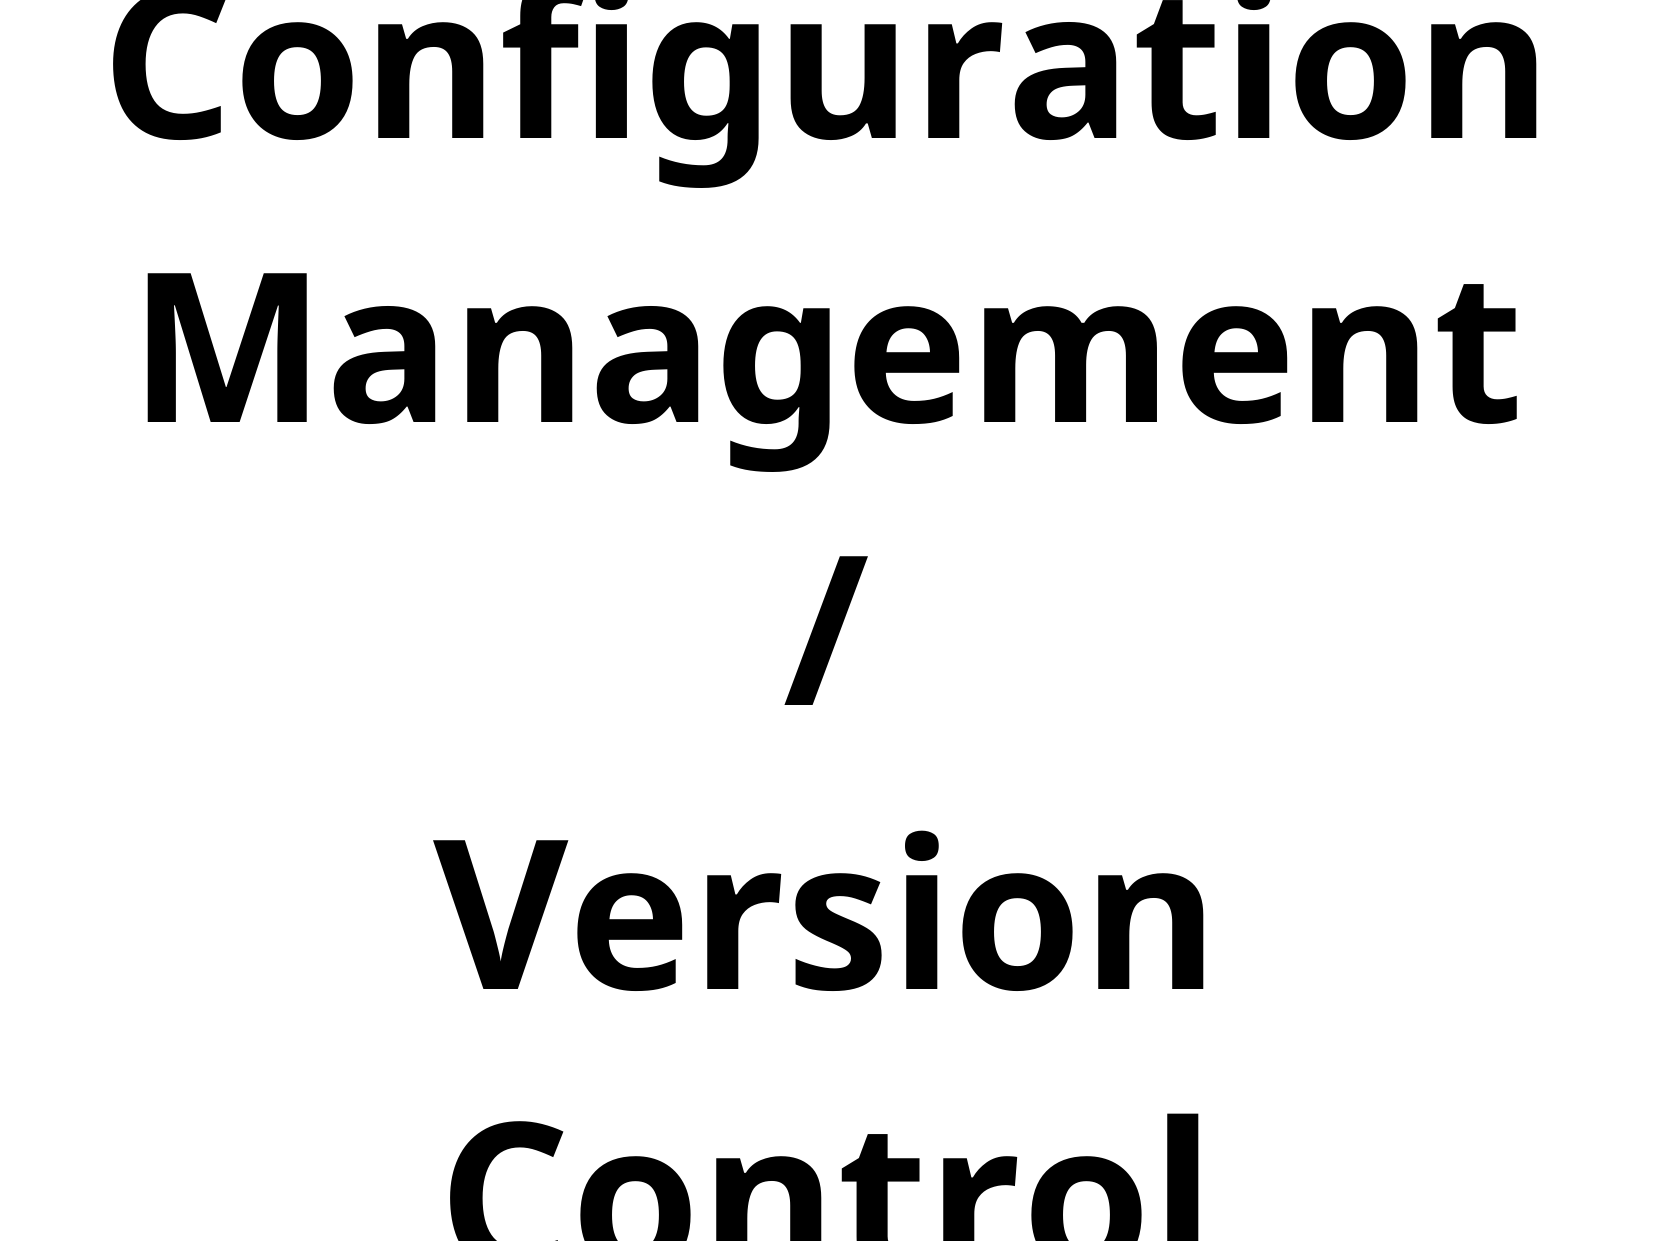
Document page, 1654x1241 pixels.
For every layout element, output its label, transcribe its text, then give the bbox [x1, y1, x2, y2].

title Configuration Management / Version Control [82, 49, 1571, 1201]
